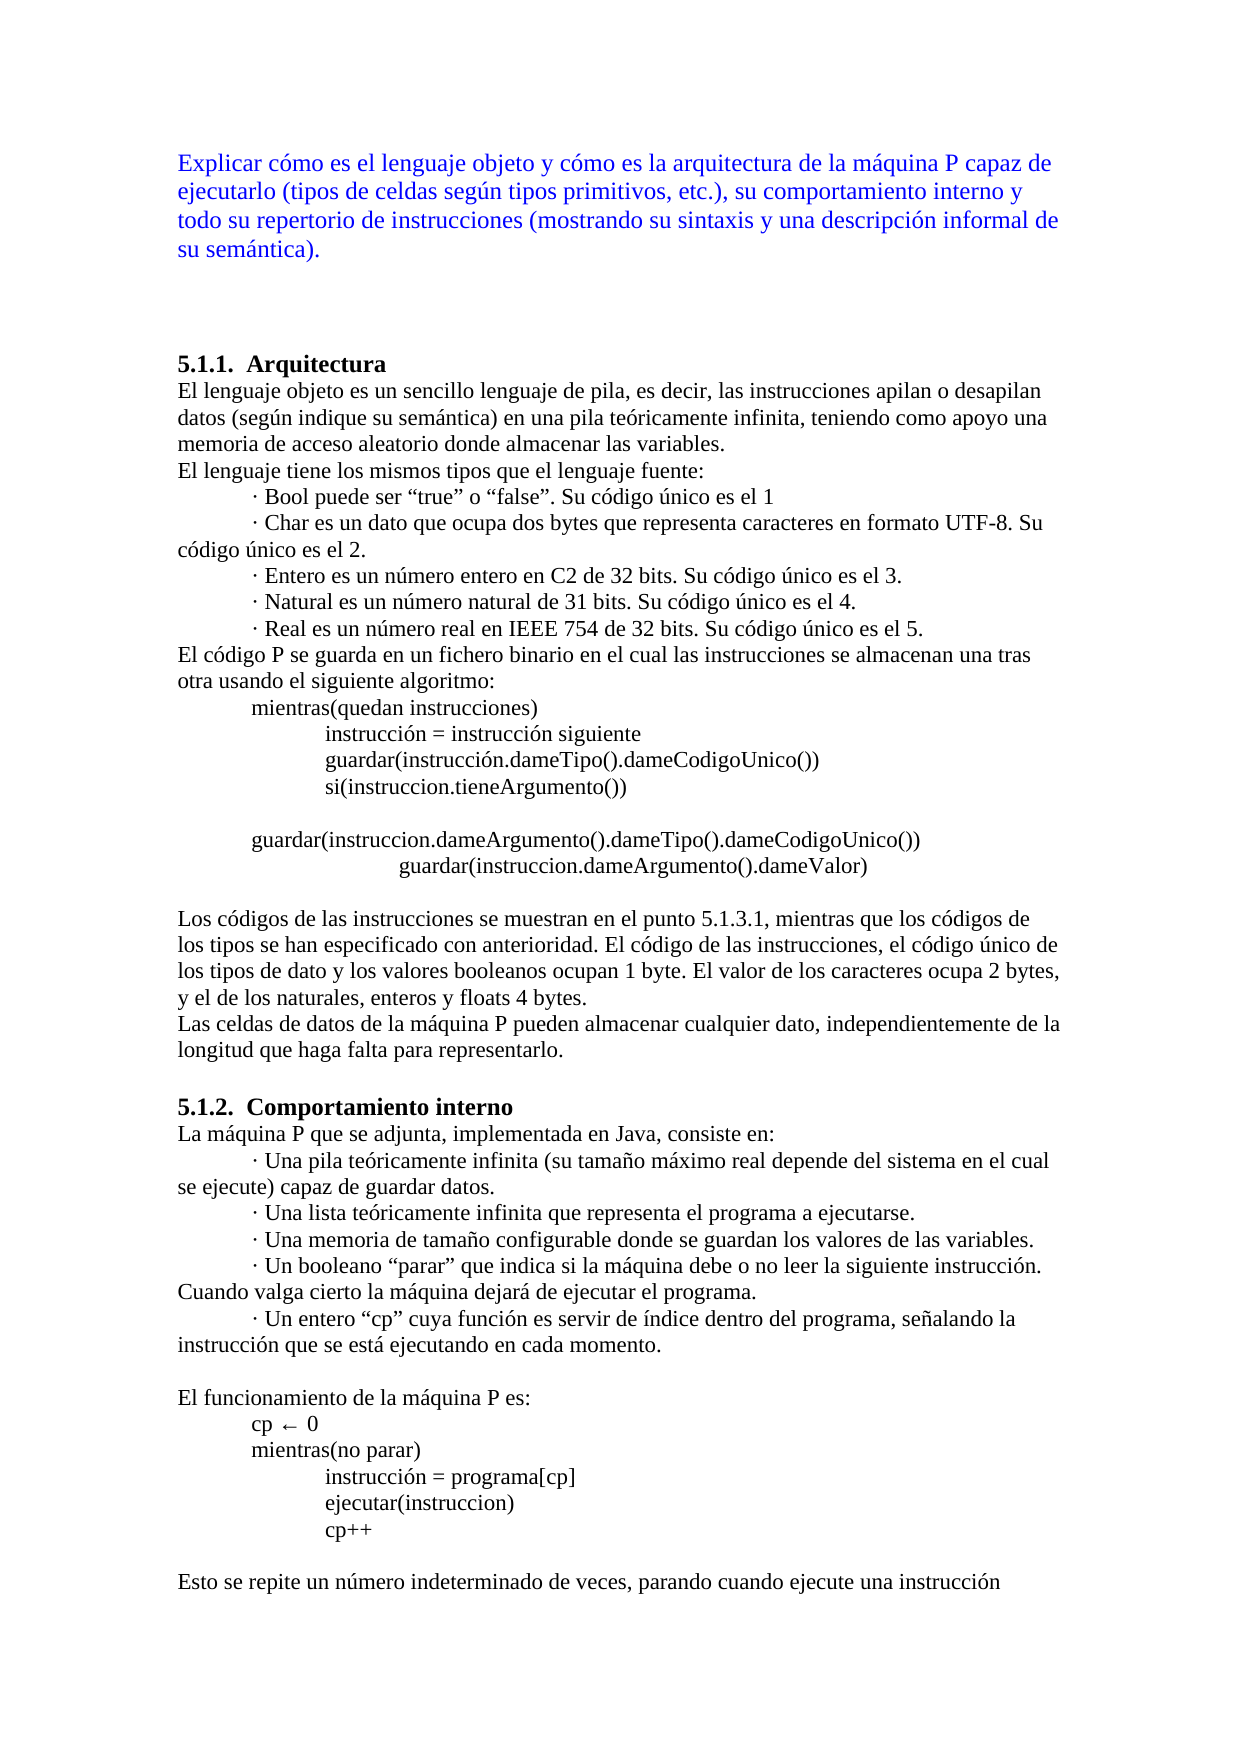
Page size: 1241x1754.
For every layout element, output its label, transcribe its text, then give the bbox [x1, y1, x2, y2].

text Esto se repite un número indeterminado de veces, parando cuando ejecute una instrucción [177, 1568, 1063, 1595]
text · Un booleano “parar” que indica si la máquina debe o no leer la siguiente instrucción. Cuando valga cierto la máquina dejará de ejecutar el programa. [177, 1252, 1063, 1305]
text Las celdas de datos de la máquina P pueden almacenar cualquier dato, independientemente de la longitud que haga falta para representarlo. [177, 1010, 1063, 1063]
text mientras(no parar) [177, 1437, 1063, 1463]
text El lenguaje objeto es un sencillo lenguaje de pila, es decir, las instrucciones apilan o desapilan datos (según indique su semántica) en una pila teóricamente infinita, teniendo como apoyo una memoria de acceso aleatorio donde almacenar las variables. [177, 378, 1063, 457]
text · Un entero “cp” cuya función es servir de índice dentro del programa, señalando la instrucción que se está ejecutando en cada momento. [177, 1305, 1063, 1357]
text guardar(instrucción.dameTipo().dameCodigoUnico()) [177, 747, 1063, 773]
text · Bool puede ser “true” o “false”. Su código único es el 1 [177, 483, 1063, 509]
text Los códigos de las instrucciones se muestran en el punto 5.1.3.1, mientras que los códigos de los tipos se han especificado con anterioridad. El código de las instrucciones, el código único de los tipos de dato y los valores booleanos ocupan 1 byte. El valor de los caracteres ocupa 2 bytes, y el de los naturales, enteros y floats 4 bytes. [177, 905, 1063, 1010]
text El lenguaje tiene los mismos tipos que el lenguaje fuente: [177, 457, 1063, 483]
text 5.1.2. Comportamiento interno [177, 1092, 1063, 1120]
text mientras(quedan instrucciones) [177, 694, 1063, 720]
text instrucción = programa[cp] [177, 1463, 1063, 1489]
text cp ← 0 [177, 1410, 1063, 1437]
text · Una lista teóricamente infinita que representa el programa a ejecutarse. [177, 1199, 1063, 1226]
text ejecutar(instruccion) [177, 1489, 1063, 1516]
text · Una memoria de tamaño configurable donde se guardan los valores de las variables. [177, 1226, 1063, 1252]
text 5.1.1. Arquitectura [177, 349, 1063, 378]
text · Char es un dato que ocupa dos bytes que representa caracteres en formato UTF-8. Su código único es el 2. [177, 509, 1063, 562]
text guardar(instruccion.dameArgumento().dameTipo().dameCodigoUnico()) [177, 799, 1063, 852]
text El funcionamiento de la máquina P es: [177, 1384, 1063, 1410]
text Explicar cómo es el lenguaje objeto y cómo es la arquitectura de la máquina P capaz de ejecutarlo (tipos de celdas según tipos primitivos, etc.), su comportamiento interno y todo su repertorio de instrucciones (mostrando su sintaxis y una descripción informal de su semántica). [177, 148, 1063, 263]
text si(instruccion.tieneArgumento()) [177, 773, 1063, 799]
text cp++ [177, 1516, 1063, 1542]
text · Natural es un número natural de 31 bits. Su código único es el 4. [177, 588, 1063, 615]
text La máquina P que se adjunta, implementada en Java, consiste en: [177, 1120, 1063, 1147]
text El código P se guarda en un fichero binario en el cual las instrucciones se almacenan una tras otra usando el siguiente algoritmo: [177, 641, 1063, 694]
text instrucción = instrucción siguiente [177, 720, 1063, 747]
text guardar(instruccion.dameArgumento().dameValor) [177, 852, 1063, 878]
text · Real es un número real en IEEE 754 de 32 bits. Su código único es el 5. [177, 615, 1063, 641]
text · Una pila teóricamente infinita (su tamaño máximo real depende del sistema en el cual se ejecute) capaz de guardar datos. [177, 1147, 1063, 1199]
text · Entero es un número entero en C2 de 32 bits. Su código único es el 3. [177, 562, 1063, 588]
